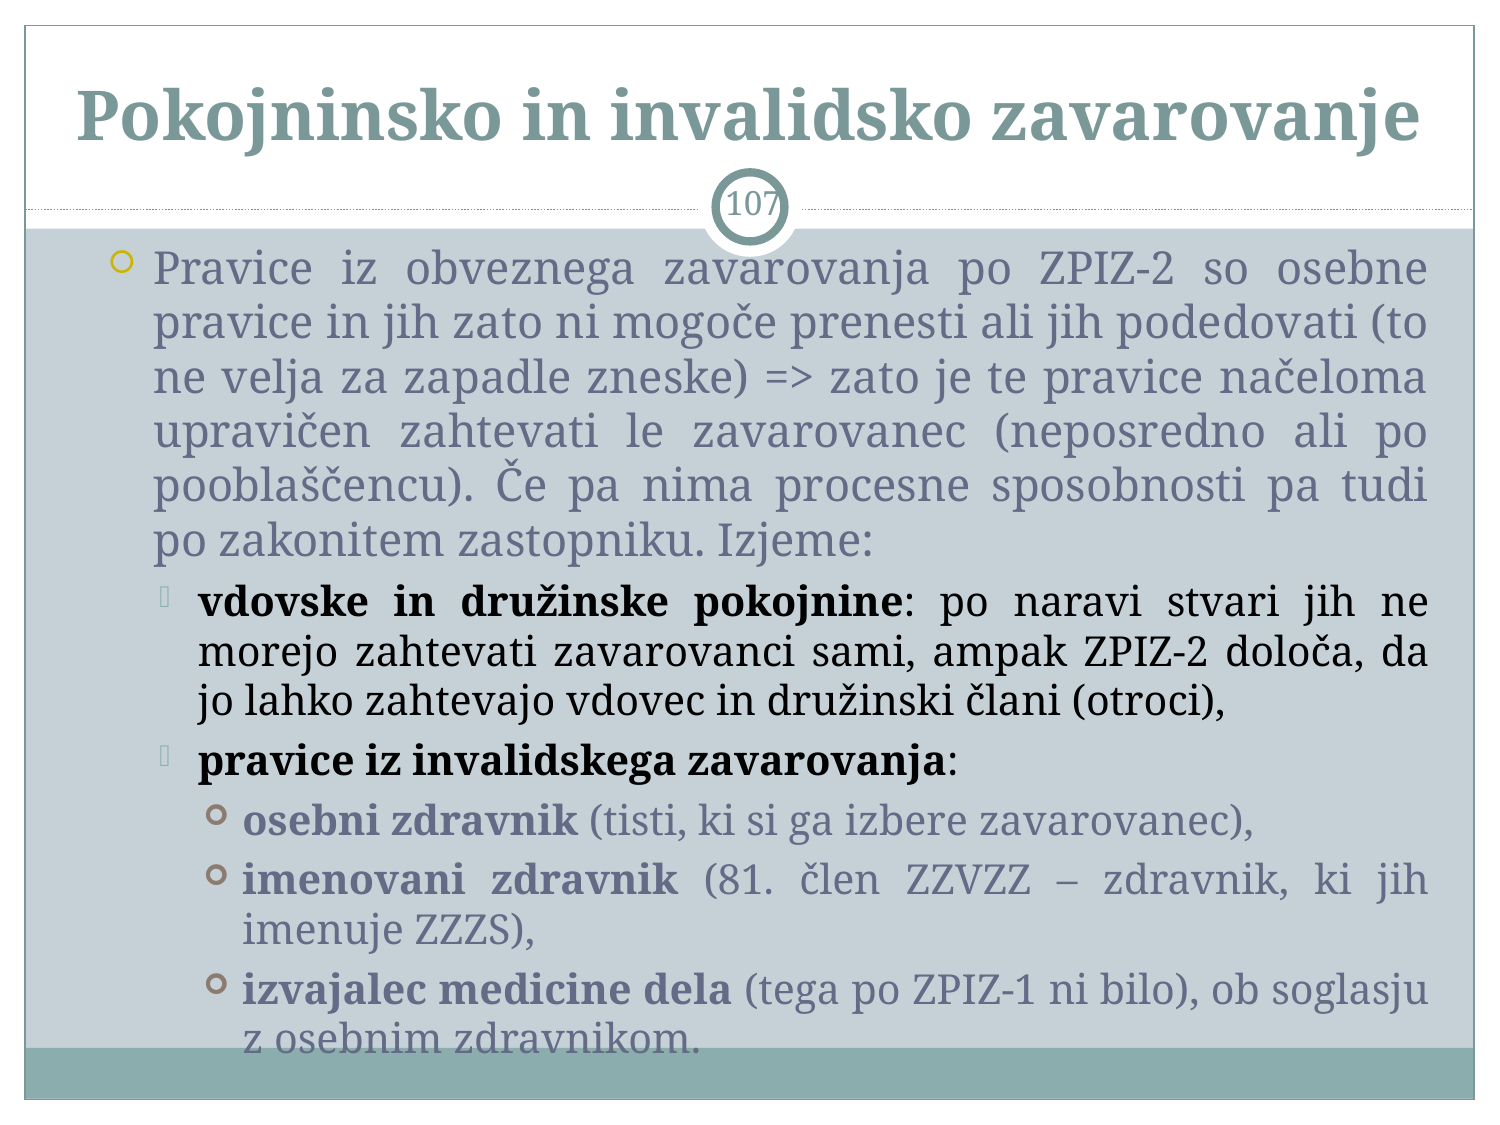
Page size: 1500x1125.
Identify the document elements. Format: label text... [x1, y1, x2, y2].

title Pokojninsko in invalidsko zavarovanje [49, 37, 1450, 162]
list Pravice iz obveznega zavarovanja po ZPIZ-2 so osebne pravice in jih zato ni mogoče prenesti ali jih podedovati (to ne velja za zapadle zneske) => zato je te pravice načeloma upravičen zahtevati le zavarovanec (neposredno ali po pooblaščencu). Če pa nima procesne sposobnosti pa tudi po zakonitem zastopniku. Izjeme: vdovske in družinske pokojnine: po naravi stvari jih ne morejo zahtevati zavarovanci sami, ampak ZPIZ-2 določa, da jo lahko zahtevajo vdovec in družinski člani (otroci), pravice iz invalidskega zavarovanja: osebni zdravnik (tisti, ki si ga izbere zavarovanec), imenovani zdravnik (81. člen ZZVZZ – zdravnik, ki jih imenuje ZZZS), izvajalec medicine dela (tega po ZPIZ-1 ni bilo), ob soglasju z osebnim zdravnikom. [49, 231, 1445, 1024]
text_box [715, 168, 791, 241]
